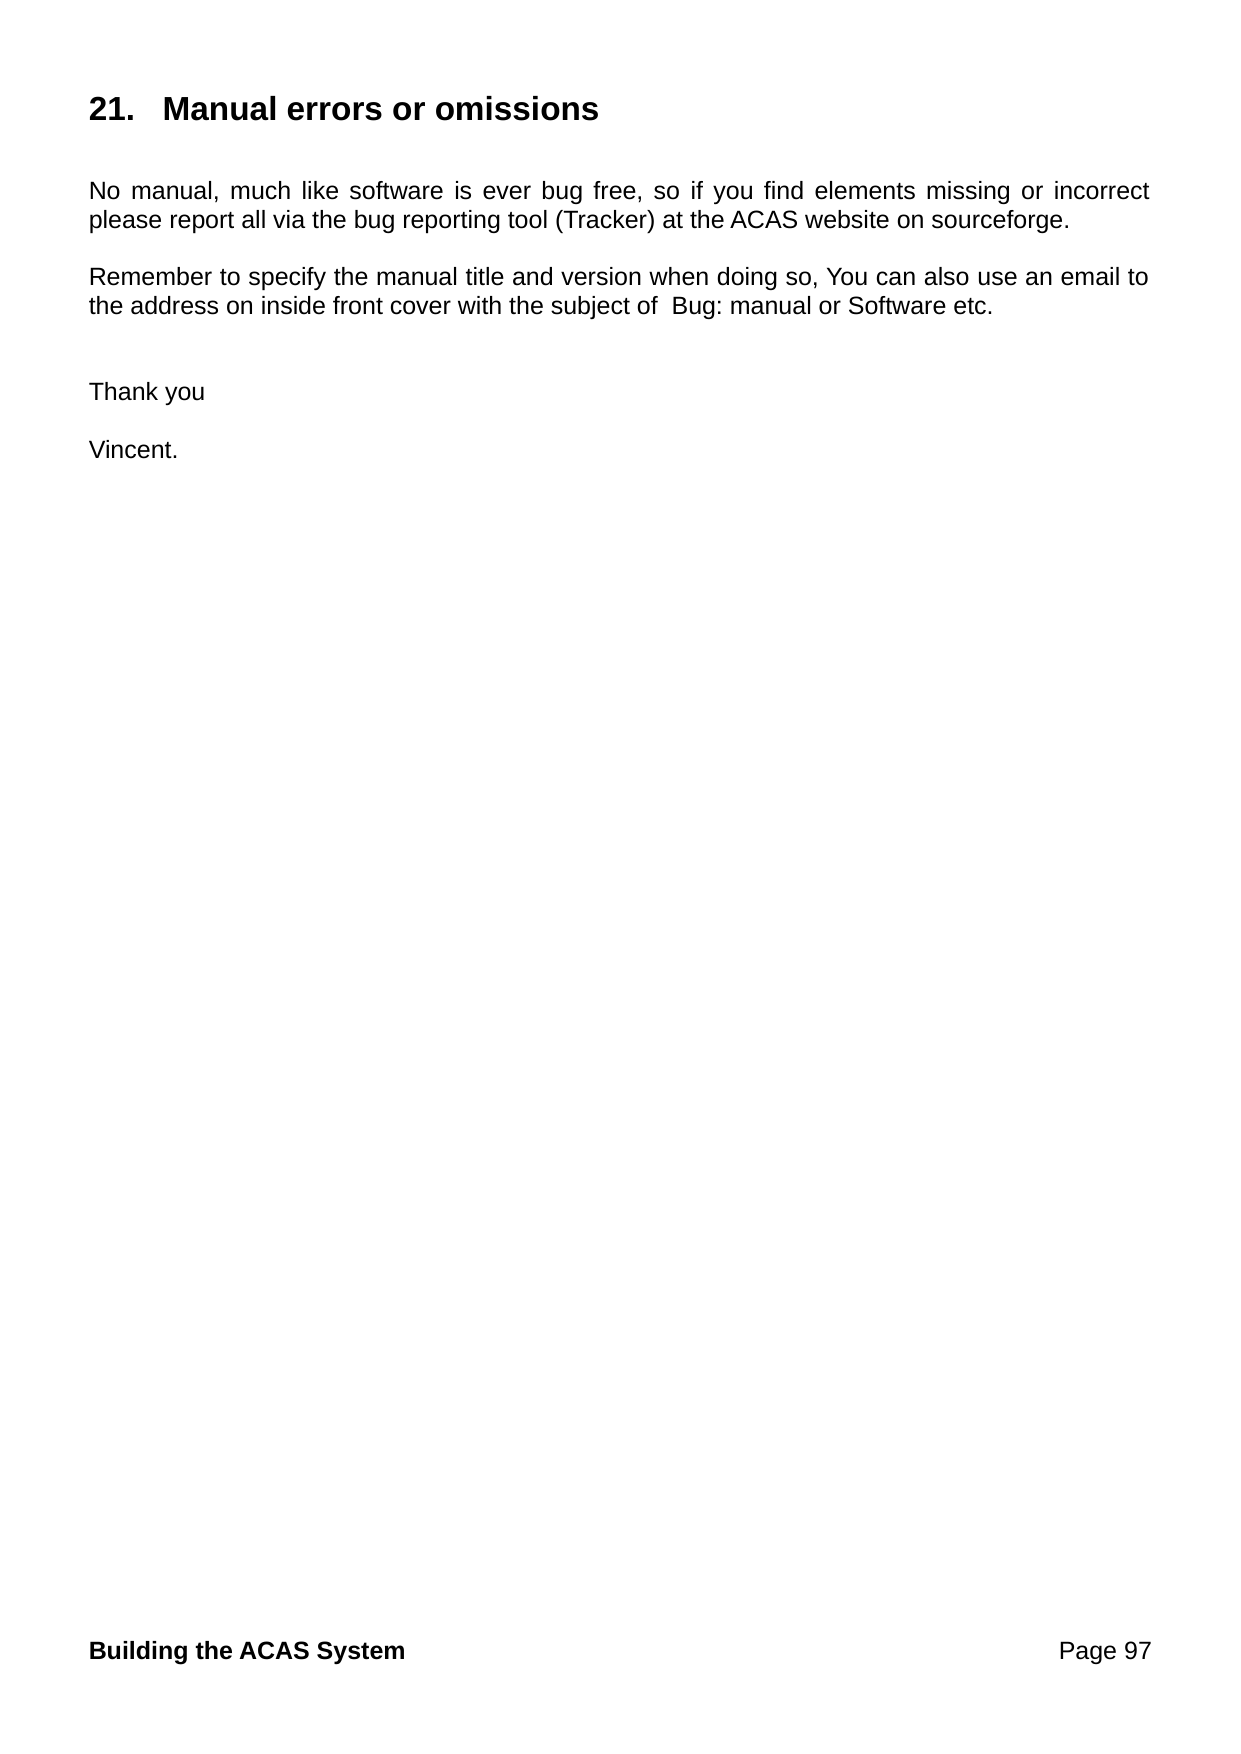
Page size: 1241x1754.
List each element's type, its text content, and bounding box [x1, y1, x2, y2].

subtitle Manual errors or omissions [88, 88, 1152, 127]
text Thank you [88, 377, 1152, 406]
text Vincent. [88, 435, 1152, 463]
text Remember to specify the manual title and version when doing so, You can also use an email to the address on inside front cover with the subject of Bug: manual or Software etc. [88, 262, 1152, 320]
text No manual, much like software is ever bug free, so if you find elements missing or incorrect please report all via the bug reporting tool (Tracker) at the ACAS website on sourceforge. [88, 176, 1152, 233]
